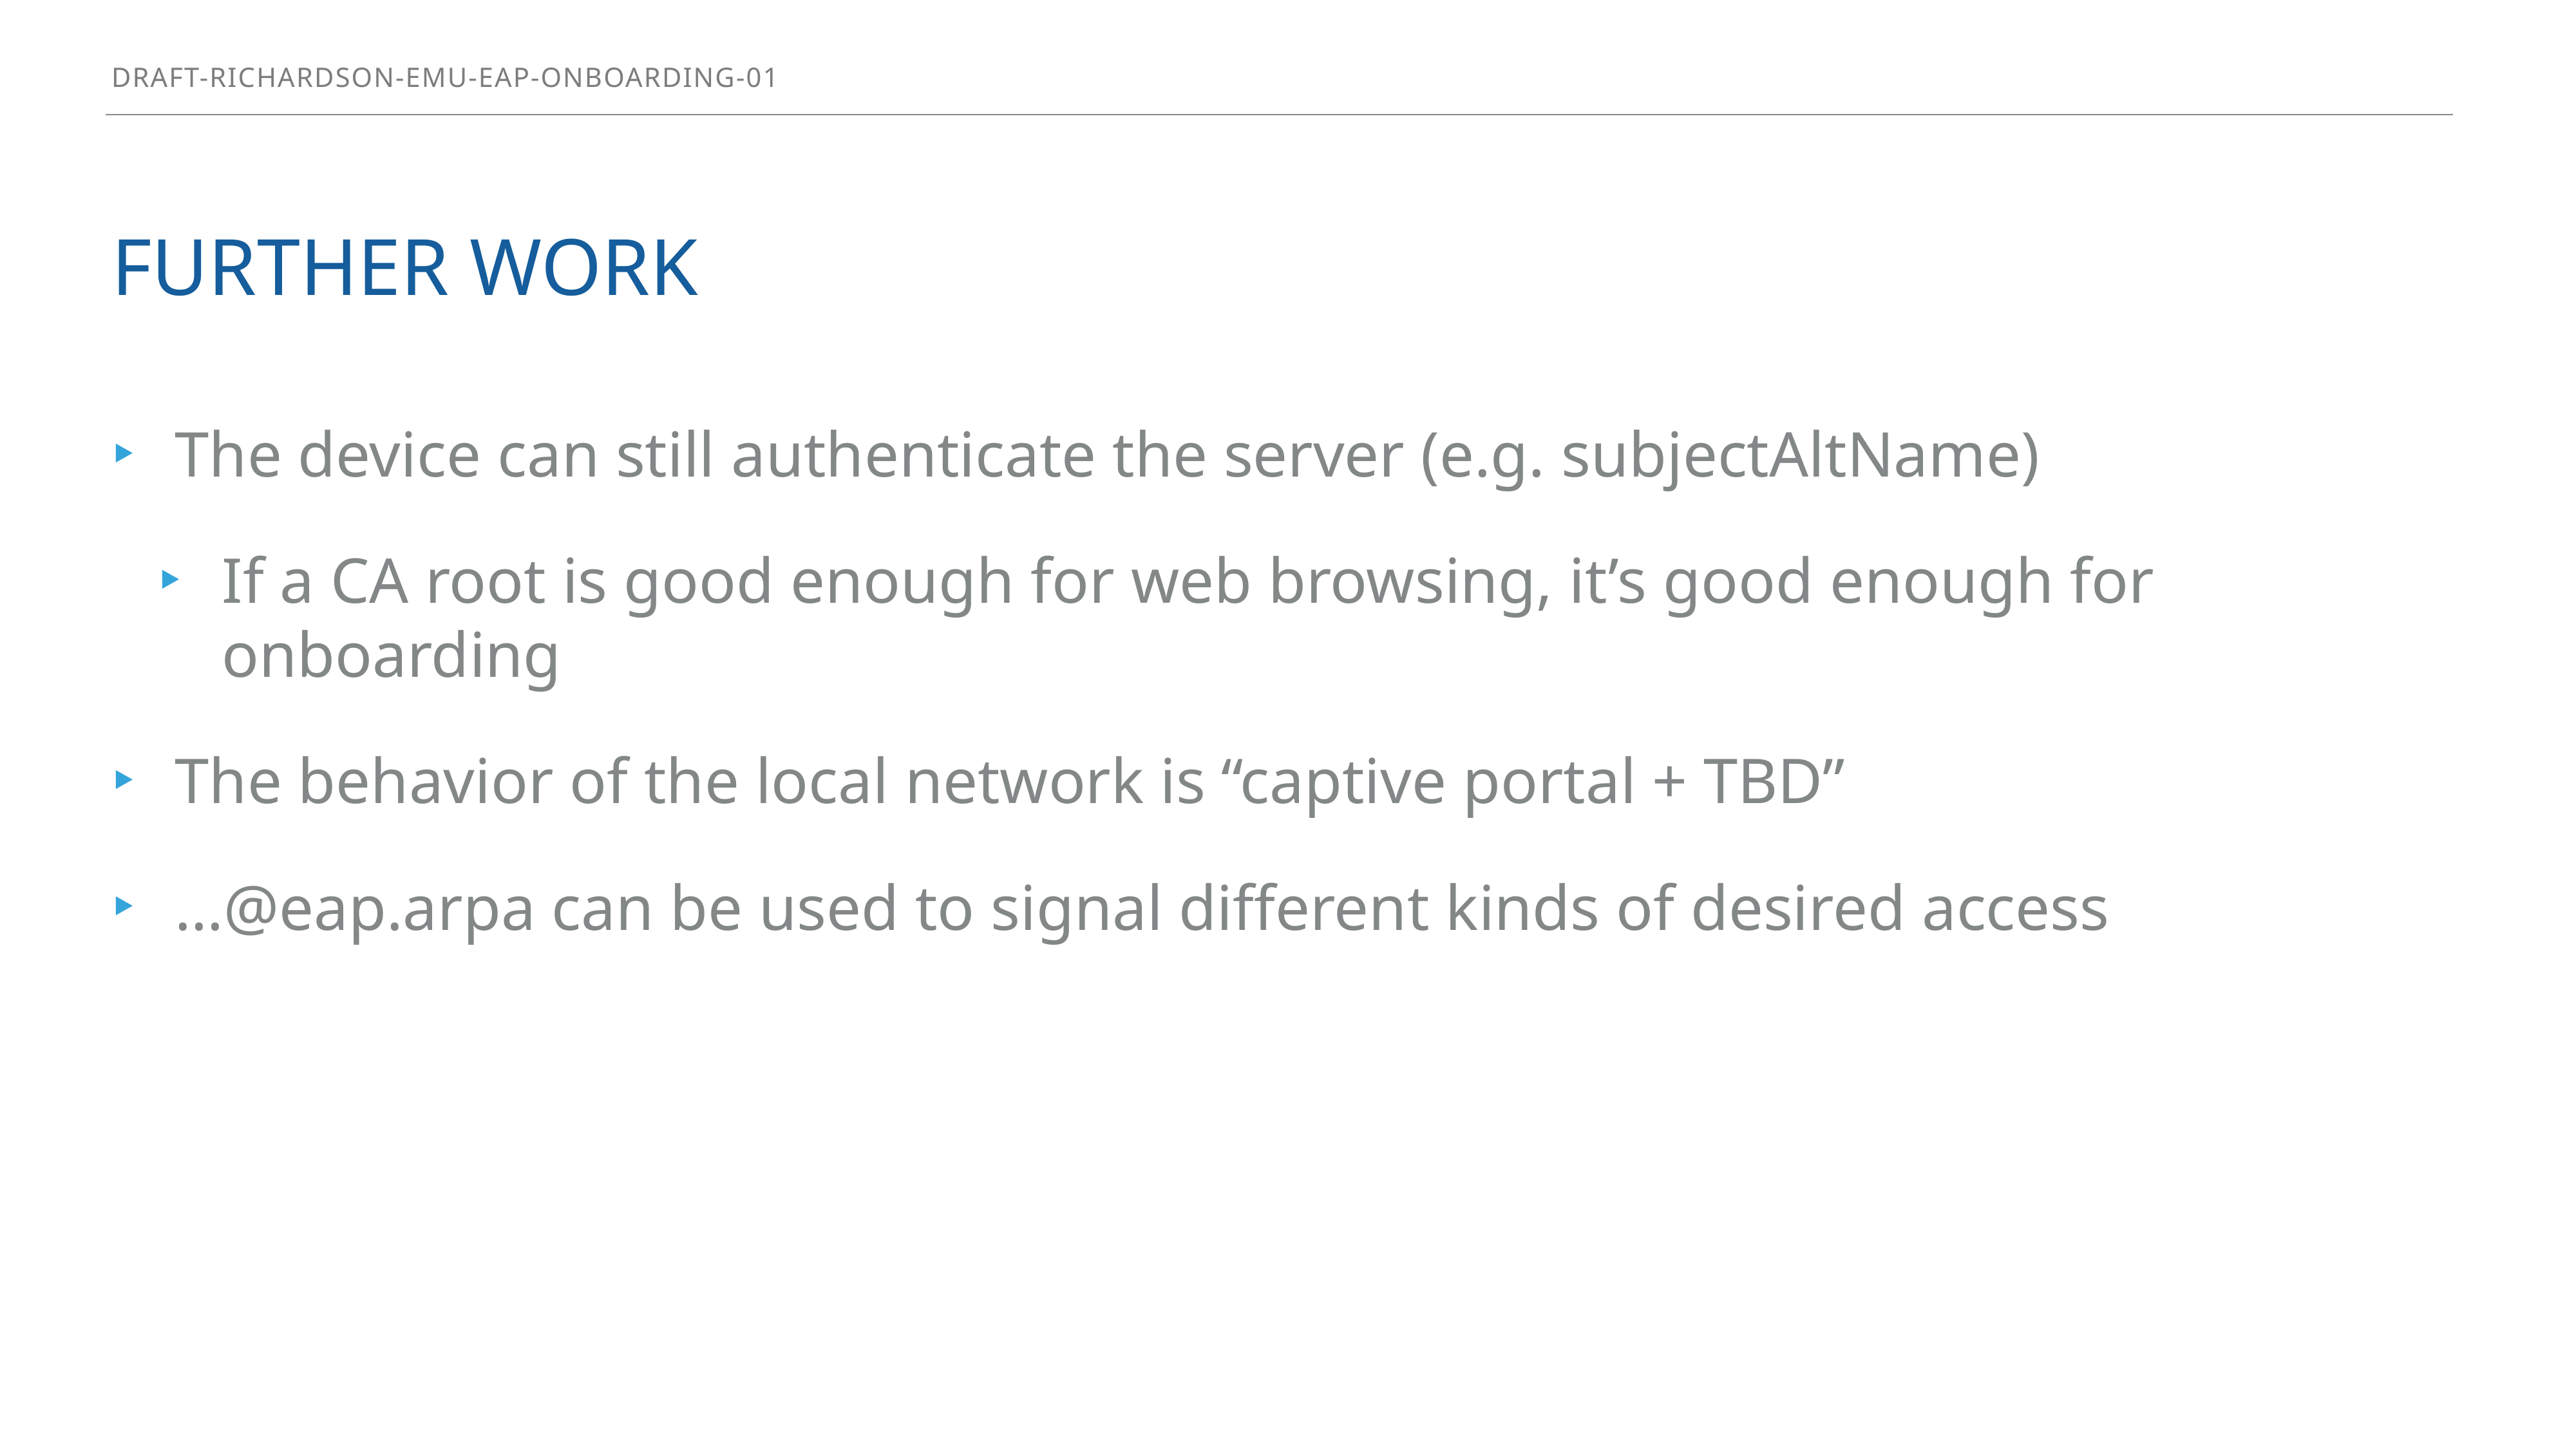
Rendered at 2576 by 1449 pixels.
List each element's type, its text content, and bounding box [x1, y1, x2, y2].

list draft-richardson-emu-eap-onboarding-01 [104, 32, 1765, 100]
title Further work [104, 228, 2452, 336]
list The device can still authenticate the server (e.g. subjectAltName) If a CA root is good enough for web browsing, it’s good enough for onboarding The behavior of the local network is “captive portal + TBD” …@eap.arpa can be used to signal different kinds of desired access [104, 407, 2452, 1315]
